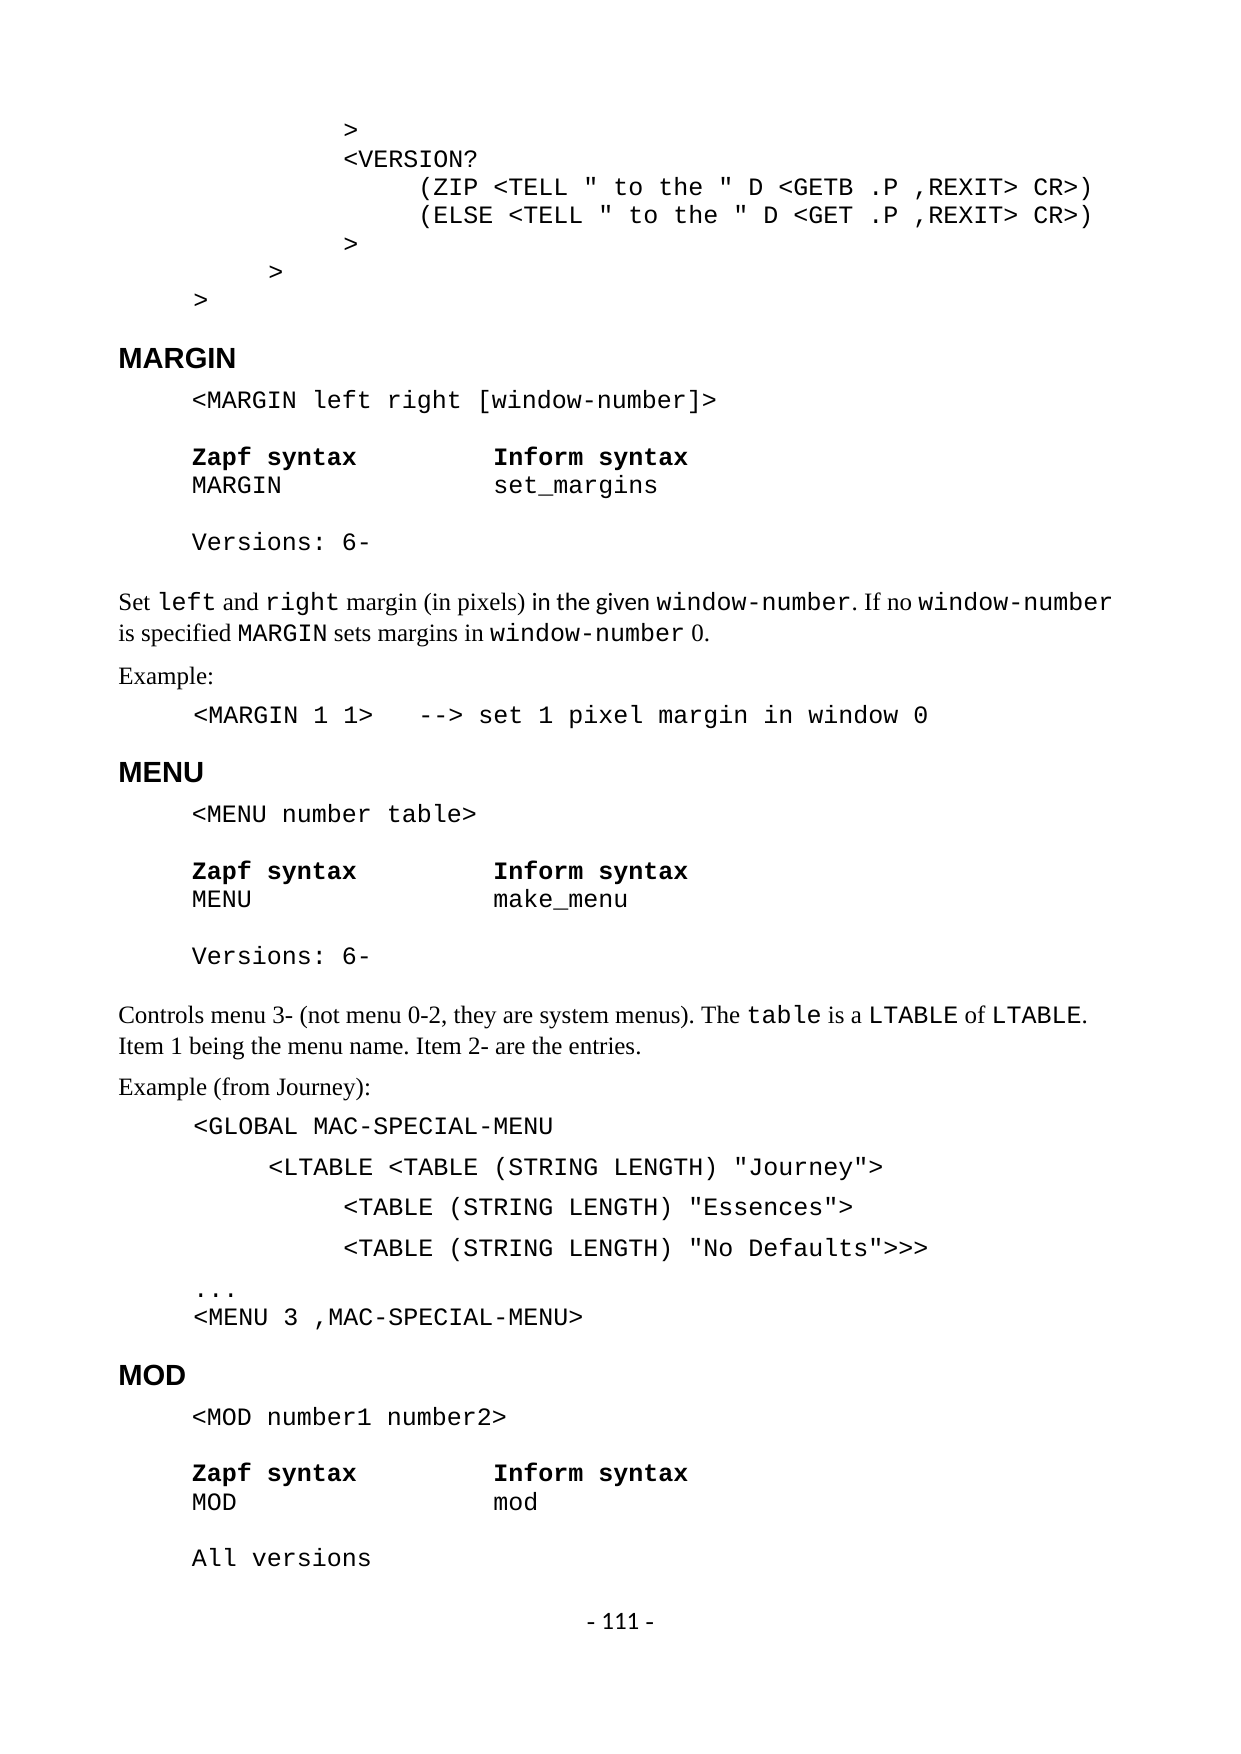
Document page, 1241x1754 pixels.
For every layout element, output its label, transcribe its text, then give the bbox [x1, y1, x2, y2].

subtitle MENU [43, 756, 1122, 789]
text Example: [118, 661, 1122, 690]
text Zapf syntax Inform syntax [192, 858, 1122, 887]
text <MARGIN 1 1> --> set 1 pixel margin in window 0 [118, 702, 1122, 731]
text Versions: 6- [192, 529, 1122, 557]
text > [118, 288, 1122, 316]
text (ZIP <TELL " to the " D <GETB .P ,REXIT> CR>) [118, 175, 1122, 203]
text Zapf syntax Inform syntax [192, 444, 1122, 472]
text > [118, 260, 1122, 288]
text Controls menu 3- (not menu 0-2, they are system menus). The table is a LTABLE of LTABLE. Item 1 being the menu name. Item 2- are the entries. [118, 1000, 1122, 1059]
subtitle MOD [43, 1358, 1122, 1392]
subtitle MARGIN [43, 341, 1122, 375]
text <VERSION? [118, 146, 1122, 175]
text > [118, 118, 1122, 146]
text All versions [192, 1546, 1122, 1574]
text Example (from Journey): [118, 1072, 1122, 1101]
text <MOD number1 number2> [192, 1404, 1122, 1433]
text <MARGIN left right [window-number]> [192, 387, 1122, 416]
text <MENU number table> [192, 802, 1122, 830]
text <GLOBAL MAC-SPECIAL-MENU [118, 1113, 1122, 1142]
text <TABLE (STRING LENGTH) "No Defaults">>> [118, 1236, 1122, 1264]
text MOD mod [192, 1489, 1122, 1518]
text Set left and right margin (in pixels) in the given window-number. If no window-number is specified MARGIN sets margins in window-number 0. [118, 586, 1122, 648]
text (ELSE <TELL " to the " D <GET .P ,REXIT> CR>) [118, 203, 1122, 231]
text Versions: 6- [192, 943, 1122, 972]
text ... <MENU 3 ,MAC-SPECIAL-MENU> [118, 1277, 1122, 1333]
text MENU make_menu [192, 887, 1122, 915]
text MARGIN set_margins [192, 472, 1122, 501]
text > [118, 231, 1122, 260]
text Zapf syntax Inform syntax [192, 1461, 1122, 1489]
text <LTABLE <TABLE (STRING LENGTH) "Journey"> [118, 1154, 1122, 1182]
text <TABLE (STRING LENGTH) "Essences"> [118, 1195, 1122, 1223]
